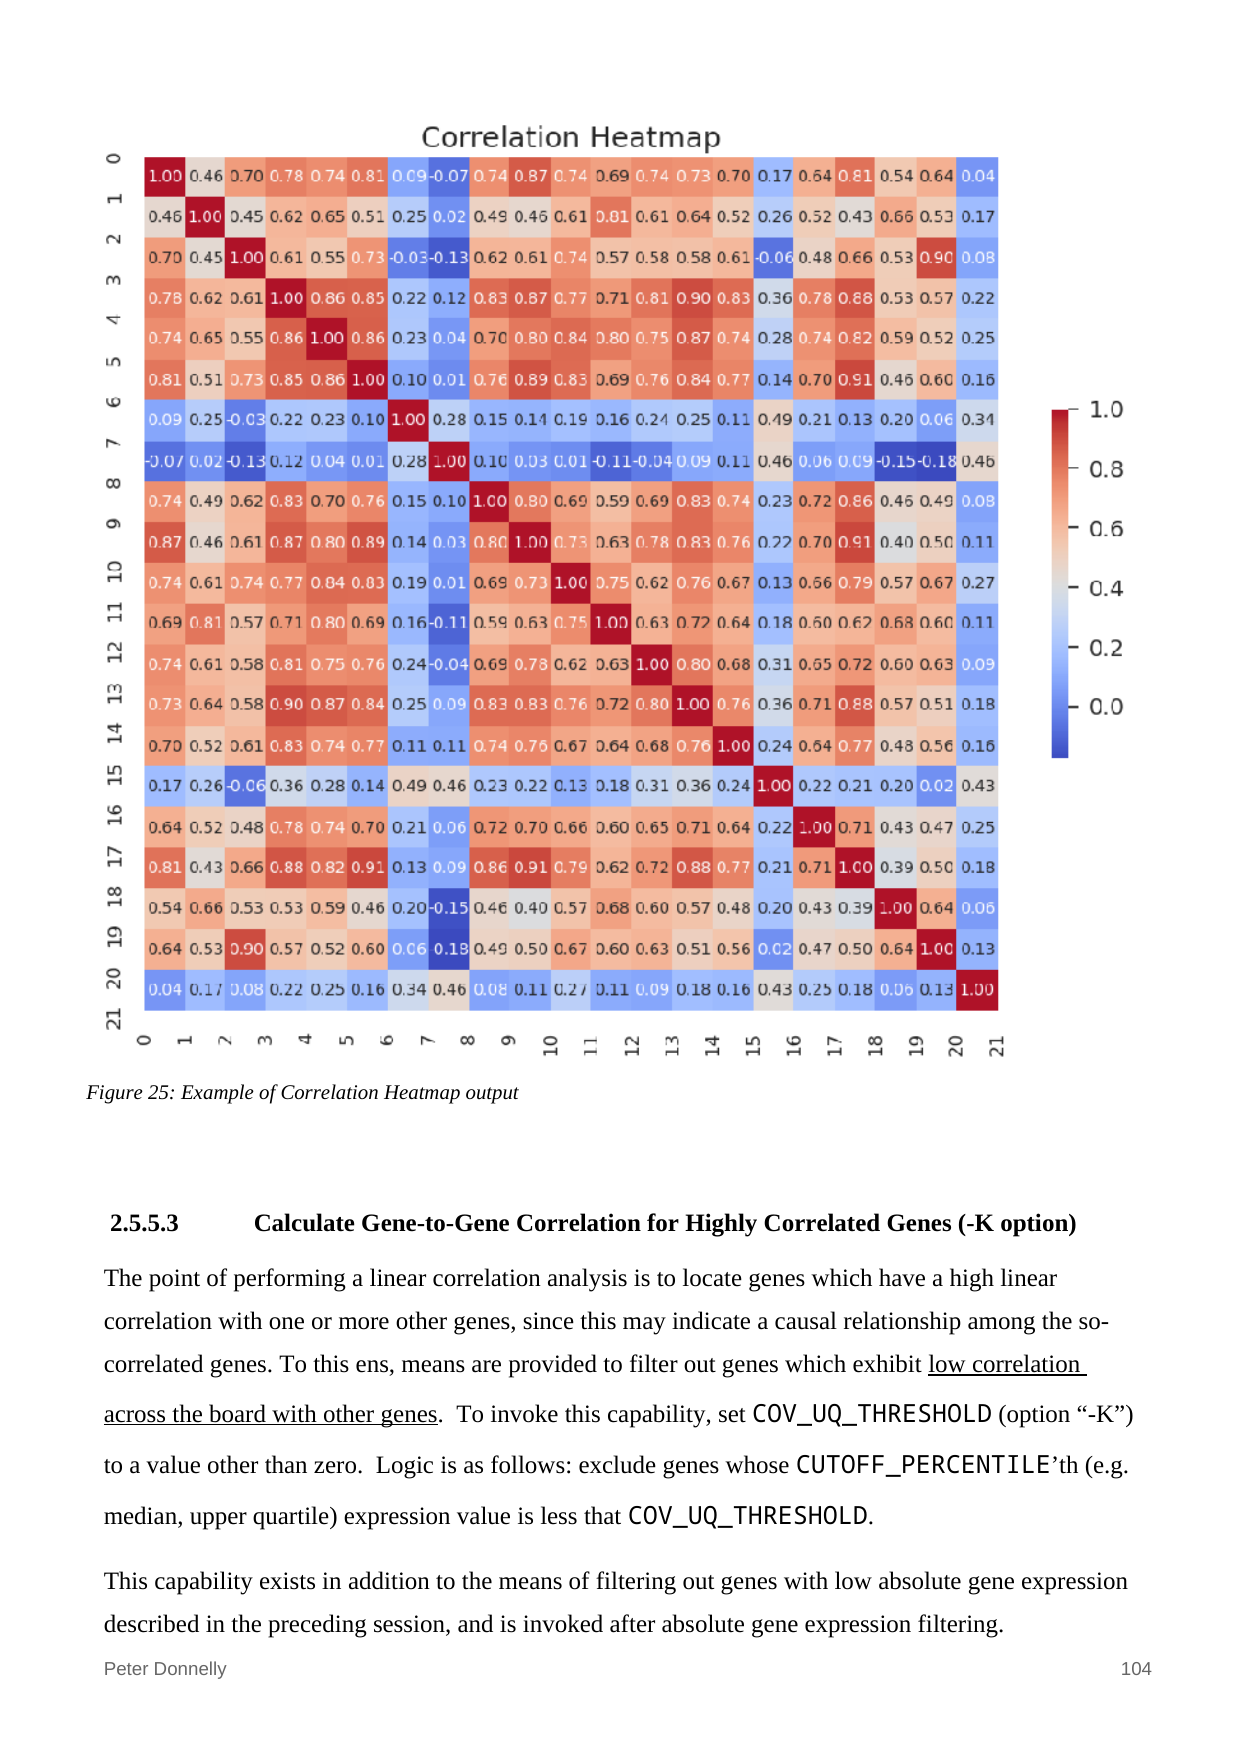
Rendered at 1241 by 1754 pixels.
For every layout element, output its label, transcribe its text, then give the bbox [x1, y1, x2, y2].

text The point of performing a linear correlation analysis is to locate genes which have a high linear correlation with one or more other genes, since this may indicate a causal relationship among the so-correlated genes. To this ens, means are provided to filter out genes which exhibit low correlation across the board with other genes. To invoke this capability, set COV_UQ_THRESHOLD (option “-K”) to a value other than zero. Logic is as follows: exclude genes whose CUTOFF_PERCENTILE’th (e.g. median, upper quartile) expression value is less that COV_UQ_THRESHOLD. [103, 1263, 1146, 1531]
picture [86, 119, 1164, 1081]
subtitle Calculate Gene-to-Gene Correlation for Highly Correlated Genes (-K option) [103, 1208, 1146, 1237]
text Figure 25: Example of Correlation Heatmap output [86, 1081, 1164, 1104]
text This capability exists in addition to the means of filtering out genes with low absolute gene expression described in the preceding session, and is invoked after absolute gene expression filtering. [103, 1566, 1146, 1638]
